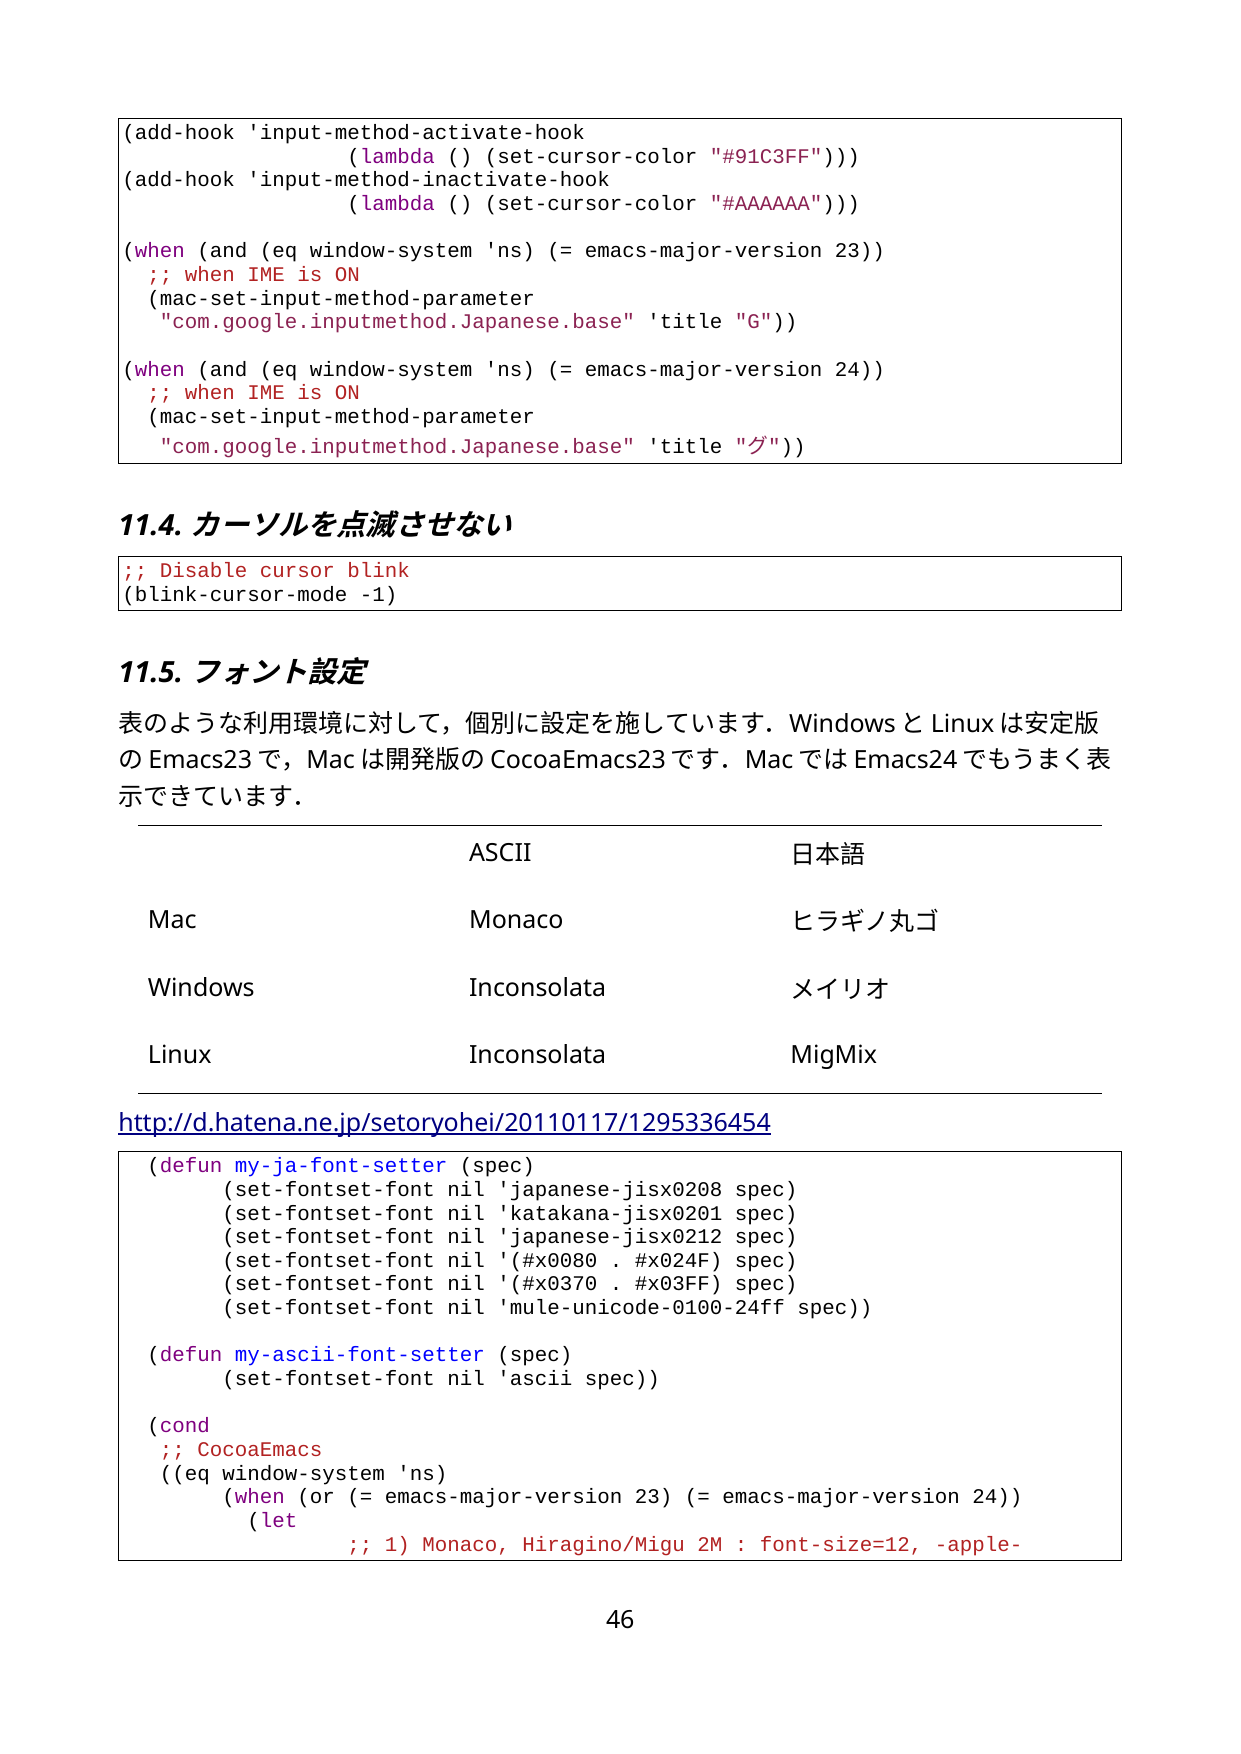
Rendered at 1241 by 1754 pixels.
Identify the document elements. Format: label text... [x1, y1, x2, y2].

text (cond [119, 1411, 1121, 1435]
table_cell MigMix [781, 1028, 1102, 1093]
text ;; CocoaEmacs [119, 1435, 1121, 1459]
text (when (or (= emacs-major-version 23) (= emacs-major-version 24)) [119, 1482, 1121, 1506]
text (set-fontset-font nil '(#x0370 . #x03FF) spec) [119, 1269, 1121, 1293]
text (let [119, 1506, 1121, 1529]
table_cell Mac [138, 893, 459, 960]
text (add-hook 'input-method-activate-hook [119, 119, 1121, 142]
text ;; when IME is ON [119, 378, 1121, 402]
text (set-fontset-font nil 'ascii spec)) [119, 1364, 1121, 1388]
text (defun my-ascii-font-setter (spec) [119, 1340, 1121, 1364]
table_cell Windows [138, 960, 459, 1027]
text (lambda () (set-cursor-color "#91C3FF"))) [119, 142, 1121, 165]
subtitle カーソルを点滅させない [118, 501, 1122, 544]
table_cell Monaco [460, 893, 781, 960]
text ;; when IME is ON [119, 260, 1121, 284]
table_cell ヒラギノ丸ゴ [781, 893, 1102, 960]
text (mac-set-input-method-parameter [119, 284, 1121, 307]
text (blink-cursor-mode -1) [119, 580, 1121, 610]
table_cell Inconsolata [460, 1028, 781, 1093]
table_cell Inconsolata [460, 960, 781, 1027]
text ((eq window-system 'ns) [119, 1459, 1121, 1482]
table_header 日本語 [781, 826, 1102, 892]
text (mac-set-input-method-parameter [119, 402, 1121, 426]
text http://d.hatena.ne.jp/setoryohei/20110117/1295336454 [118, 1105, 1122, 1139]
text (set-fontset-font nil 'katakana-jisx0201 spec) [119, 1198, 1121, 1222]
text (lambda () (set-cursor-color "#AAAAAA"))) [119, 189, 1121, 213]
table_header ASCII [460, 826, 781, 892]
text (when (and (eq window-system 'ns) (= emacs-major-version 24)) [119, 354, 1121, 378]
text ;; 1) Monaco, Hiragino/Migu 2M : font-size=12, -apple- [119, 1529, 1121, 1560]
text (set-fontset-font nil '(#x0080 . #x024F) spec) [119, 1246, 1121, 1269]
table_cell Linux [138, 1028, 459, 1093]
text "com.google.inputmethod.Japanese.base" 'title "G")) [119, 307, 1121, 331]
text (set-fontset-font nil 'japanese-jisx0208 spec) [119, 1175, 1121, 1198]
table_cell メイリオ [781, 960, 1102, 1027]
subtitle フォント設定 [118, 649, 1122, 691]
text (set-fontset-font nil 'mule-unicode-0100-24ff spec)) [119, 1293, 1121, 1317]
text "com.google.inputmethod.Japanese.base" 'title "グ")) [119, 426, 1121, 463]
text (set-fontset-font nil 'japanese-jisx0212 spec) [119, 1222, 1121, 1246]
table_header [138, 826, 459, 892]
text 表のような利用環境に対して，個別に設定を施しています．WindowsとLinuxは安定版のEmacs23で，Macは開発版のCocoaEmacs23です．MacではEmacs24でもうまく表示できています． [118, 704, 1122, 812]
text (when (and (eq window-system 'ns) (= emacs-major-version 23)) [119, 236, 1121, 260]
text ;; Disable cursor blink [119, 557, 1121, 580]
text (defun my-ja-font-setter (spec) [119, 1152, 1121, 1175]
text (add-hook 'input-method-inactivate-hook [119, 165, 1121, 189]
